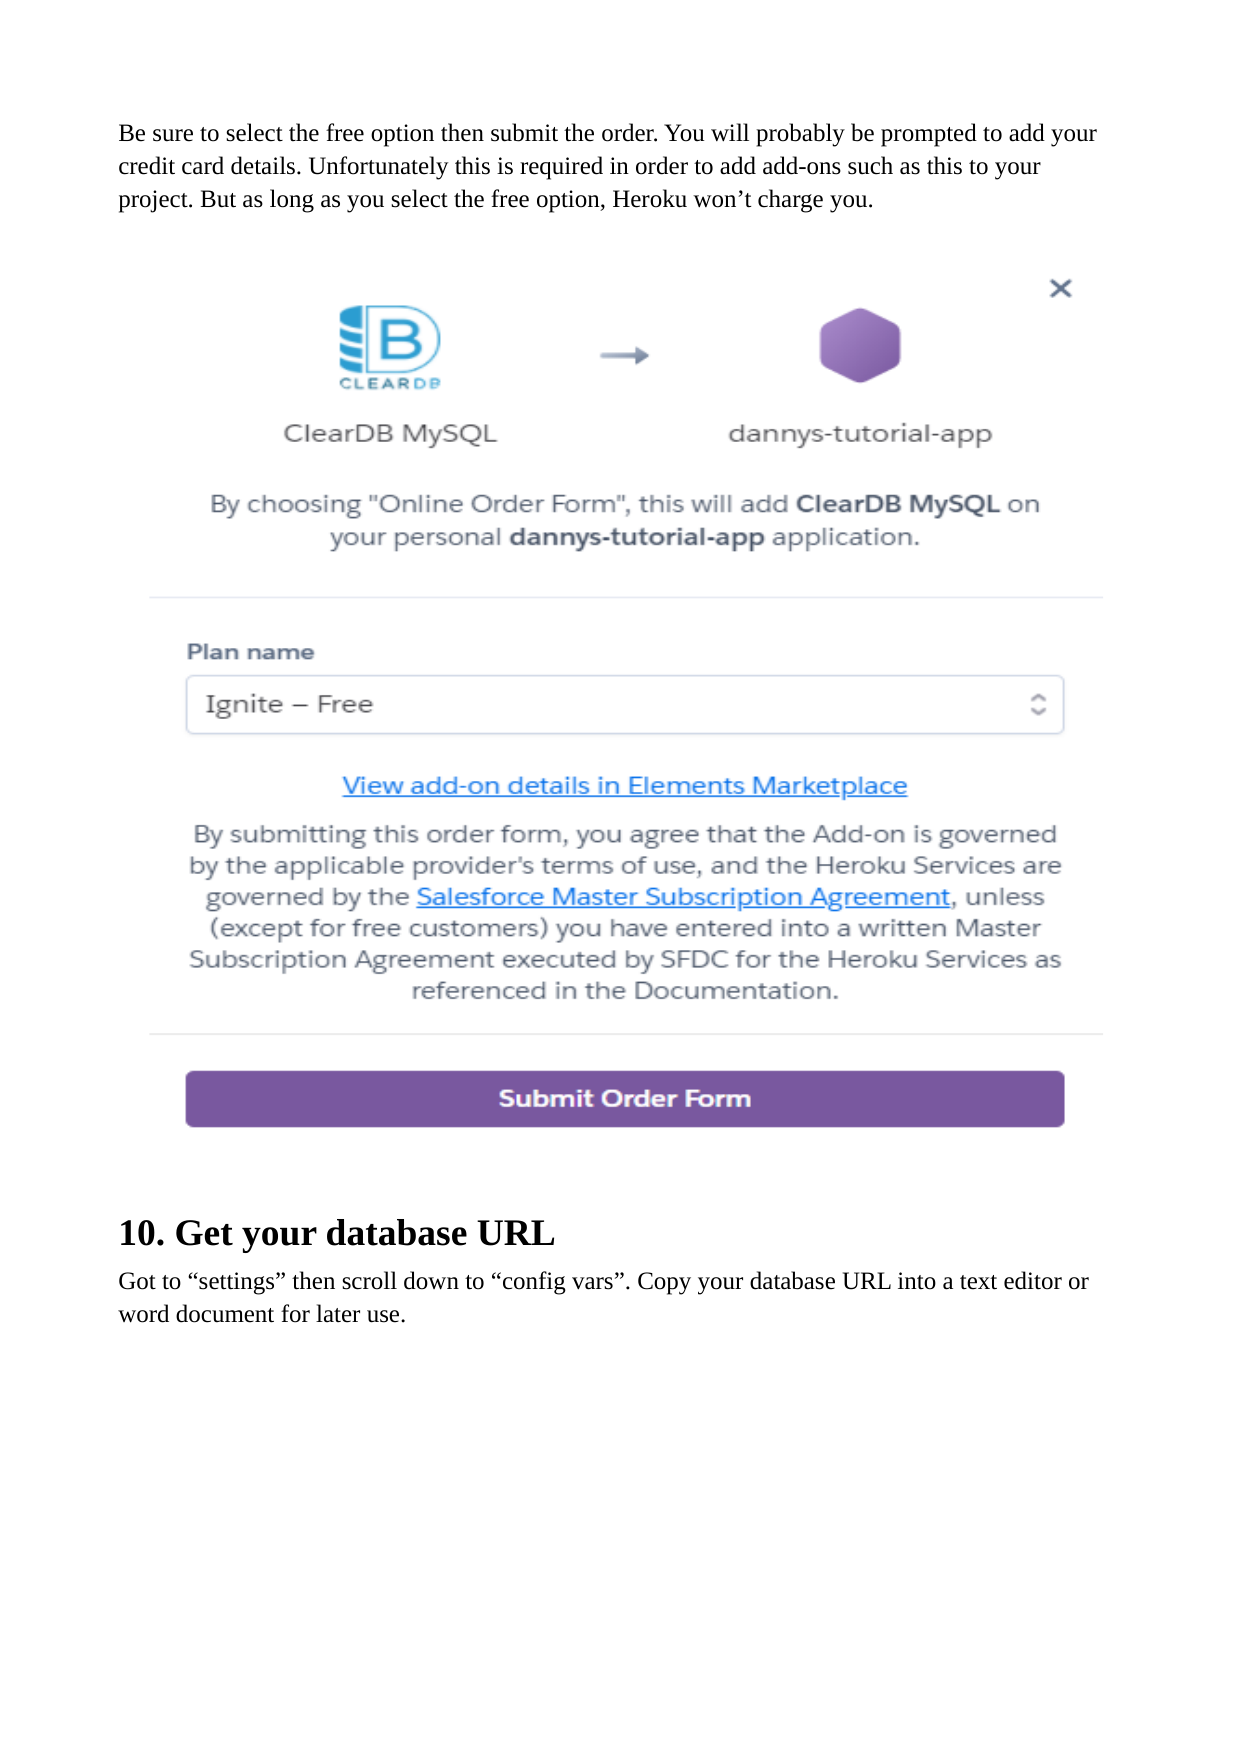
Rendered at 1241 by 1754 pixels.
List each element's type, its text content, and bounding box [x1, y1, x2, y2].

picture [149, 263, 1104, 1140]
text Got to “settings” then scroll down to “config vars”. Copy your database URL into a text editor or word document for later use. [118, 1266, 1122, 1328]
text Be sure to select the free option then submit the order. You will probably be prompted to add your credit card details. Unfortunately this is required in order to add add-ons such as this to your project. But as long as you select the free option, Heroku won’t charge you. [118, 118, 1122, 213]
subtitle 10. Get your database URL [118, 1211, 1122, 1254]
